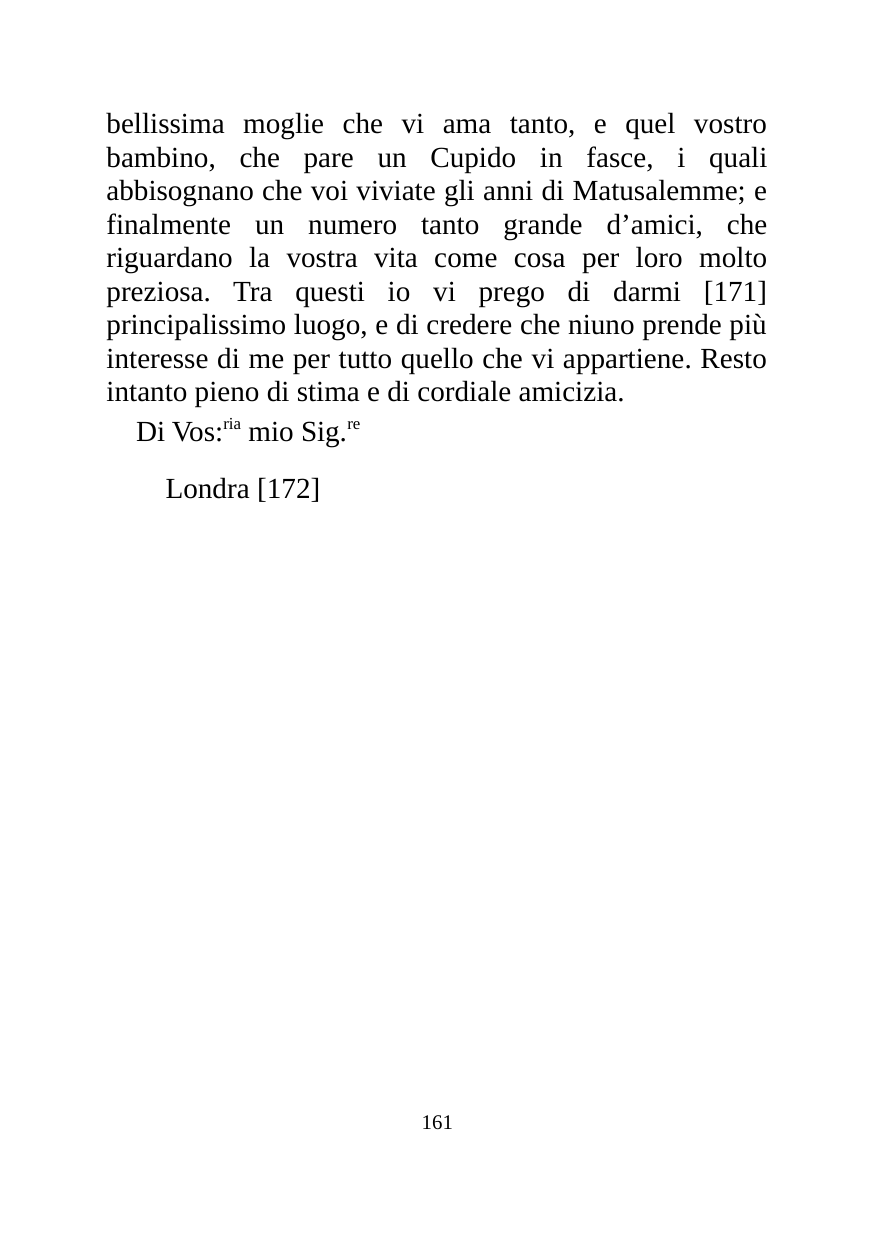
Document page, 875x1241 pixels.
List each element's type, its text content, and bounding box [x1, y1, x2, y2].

text Londra [172] [165, 471, 768, 505]
text Di Vos:ria mio Sig.re [106, 414, 768, 448]
text bellissima moglie che vi ama tanto, e quel vostro bambino, che pare un Cupido in fasce, i quali abbisognano che voi viviate gli anni di Matusalemme; e finalmente un numero tanto grande d’amici, che riguardano la vostra vita come cosa per loro molto preziosa. Tra questi io vi prego di darmi [171] principalissimo luogo, e di credere che niuno prende più interesse di me per tutto quello che vi appartiene. Resto intanto pieno di stima e di cordiale amicizia. [106, 106, 768, 408]
